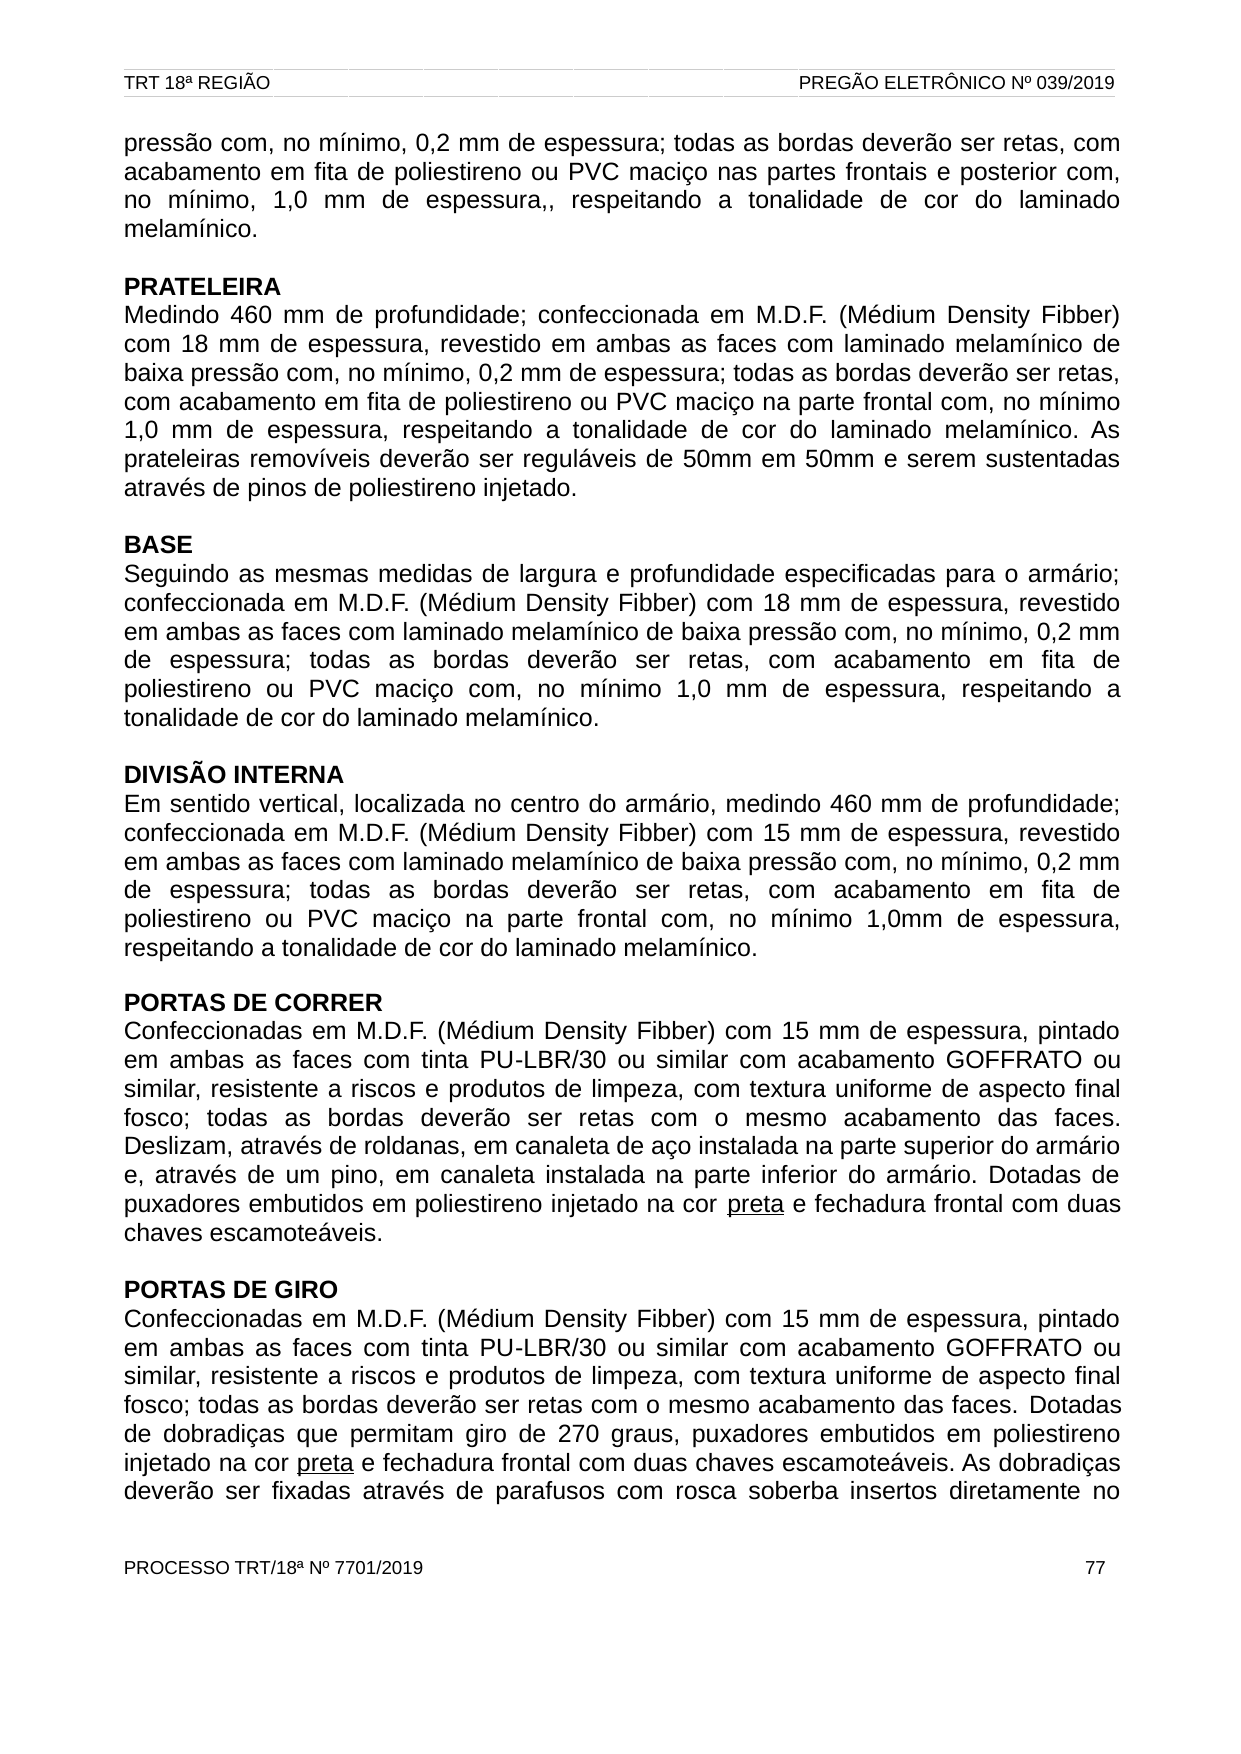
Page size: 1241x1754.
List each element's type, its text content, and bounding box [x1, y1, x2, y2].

text Em sentido vertical, localizada no centro do armário, medindo 460 mm de profundidade; confeccionada em M.D.F. (Médium Density Fibber) com 15 mm de espessura, revestido em ambas as faces com laminado melamínico de baixa pressão com, no mínimo, 0,2 mm de espessura; todas as bordas deverão ser retas, com acabamento em fita de poliestireno ou PVC maciço na parte frontal com, no mínimo 1,0mm de espessura, respeitando a tonalidade de cor do laminado melamínico. [123, 789, 1122, 962]
text PORTAS DE CORRER [123, 987, 1122, 1016]
text Medindo 460 mm de profundidade; confeccionada em M.D.F. (Médium Density Fibber) com 18 mm de espessura, revestido em ambas as faces com laminado melamínico de baixa pressão com, no mínimo, 0,2 mm de espessura; todas as bordas deverão ser retas, com acabamento em fita de poliestireno ou PVC maciço na parte frontal com, no mínimo 1,0 mm de espessura, respeitando a tonalidade de cor do laminado melamínico. As prateleiras removíveis deverão ser reguláveis de 50mm em 50mm e serem sustentadas através de pinos de poliestireno injetado. [123, 300, 1122, 502]
text BASE [123, 530, 1122, 559]
text DIVISÃO INTERNA [123, 760, 1122, 789]
text Seguindo as mesmas medidas de largura e profundidade especificadas para o armário; confeccionada em M.D.F. (Médium Density Fibber) com 18 mm de espessura, revestido em ambas as faces com laminado melamínico de baixa pressão com, no mínimo, 0,2 mm de espessura; todas as bordas deverão ser retas, com acabamento em fita de poliestireno ou PVC maciço com, no mínimo 1,0 mm de espessura, respeitando a tonalidade de cor do laminado melamínico. [123, 559, 1122, 732]
text Confeccionadas em M.D.F. (Médium Density Fibber) com 15 mm de espessura, pintado em ambas as faces com tinta PU‑LBR/30 ou similar com acabamento GOFFRATO ou similar, resistente a riscos e produtos de limpeza, com textura uniforme de aspecto final fosco; todas as bordas deverão ser retas com o mesmo acabamento das faces. Deslizam, através de roldanas, em canaleta de aço instalada na parte superior do armário e, através de um pino, em canaleta instalada na parte inferior do armário. Dotadas de puxadores embutidos em poliestireno injetado na cor preta e fechadura frontal com duas chaves escamoteáveis. [123, 1016, 1122, 1246]
text PORTAS DE GIRO [123, 1275, 1122, 1304]
text PRATELEIRA [123, 272, 1122, 300]
text Confeccionadas em M.D.F. (Médium Density Fibber) com 15 mm de espessura, pintado em ambas as faces com tinta PU‑LBR/30 ou similar com acabamento GOFFRATO ou similar, resistente a riscos e produtos de limpeza, com textura uniforme de aspecto final fosco; todas as bordas deverão ser retas com o mesmo acabamento das faces. Dotadas de dobradiças que permitam giro de 270 graus, puxadores embutidos em poliestireno injetado na cor preta e fechadura frontal com duas chaves escamoteáveis. As dobradiças deverão ser fixadas através de parafusos com rosca soberba insertos diretamente no [123, 1304, 1122, 1505]
text pressão com, no mínimo, 0,2 mm de espessura; todas as bordas deverão ser retas, com acabamento em fita de poliestireno ou PVC maciço nas partes frontais e posterior com, no mínimo, 1,0 mm de espessura,, respeitando a tonalidade de cor do laminado melamínico. [123, 128, 1122, 243]
